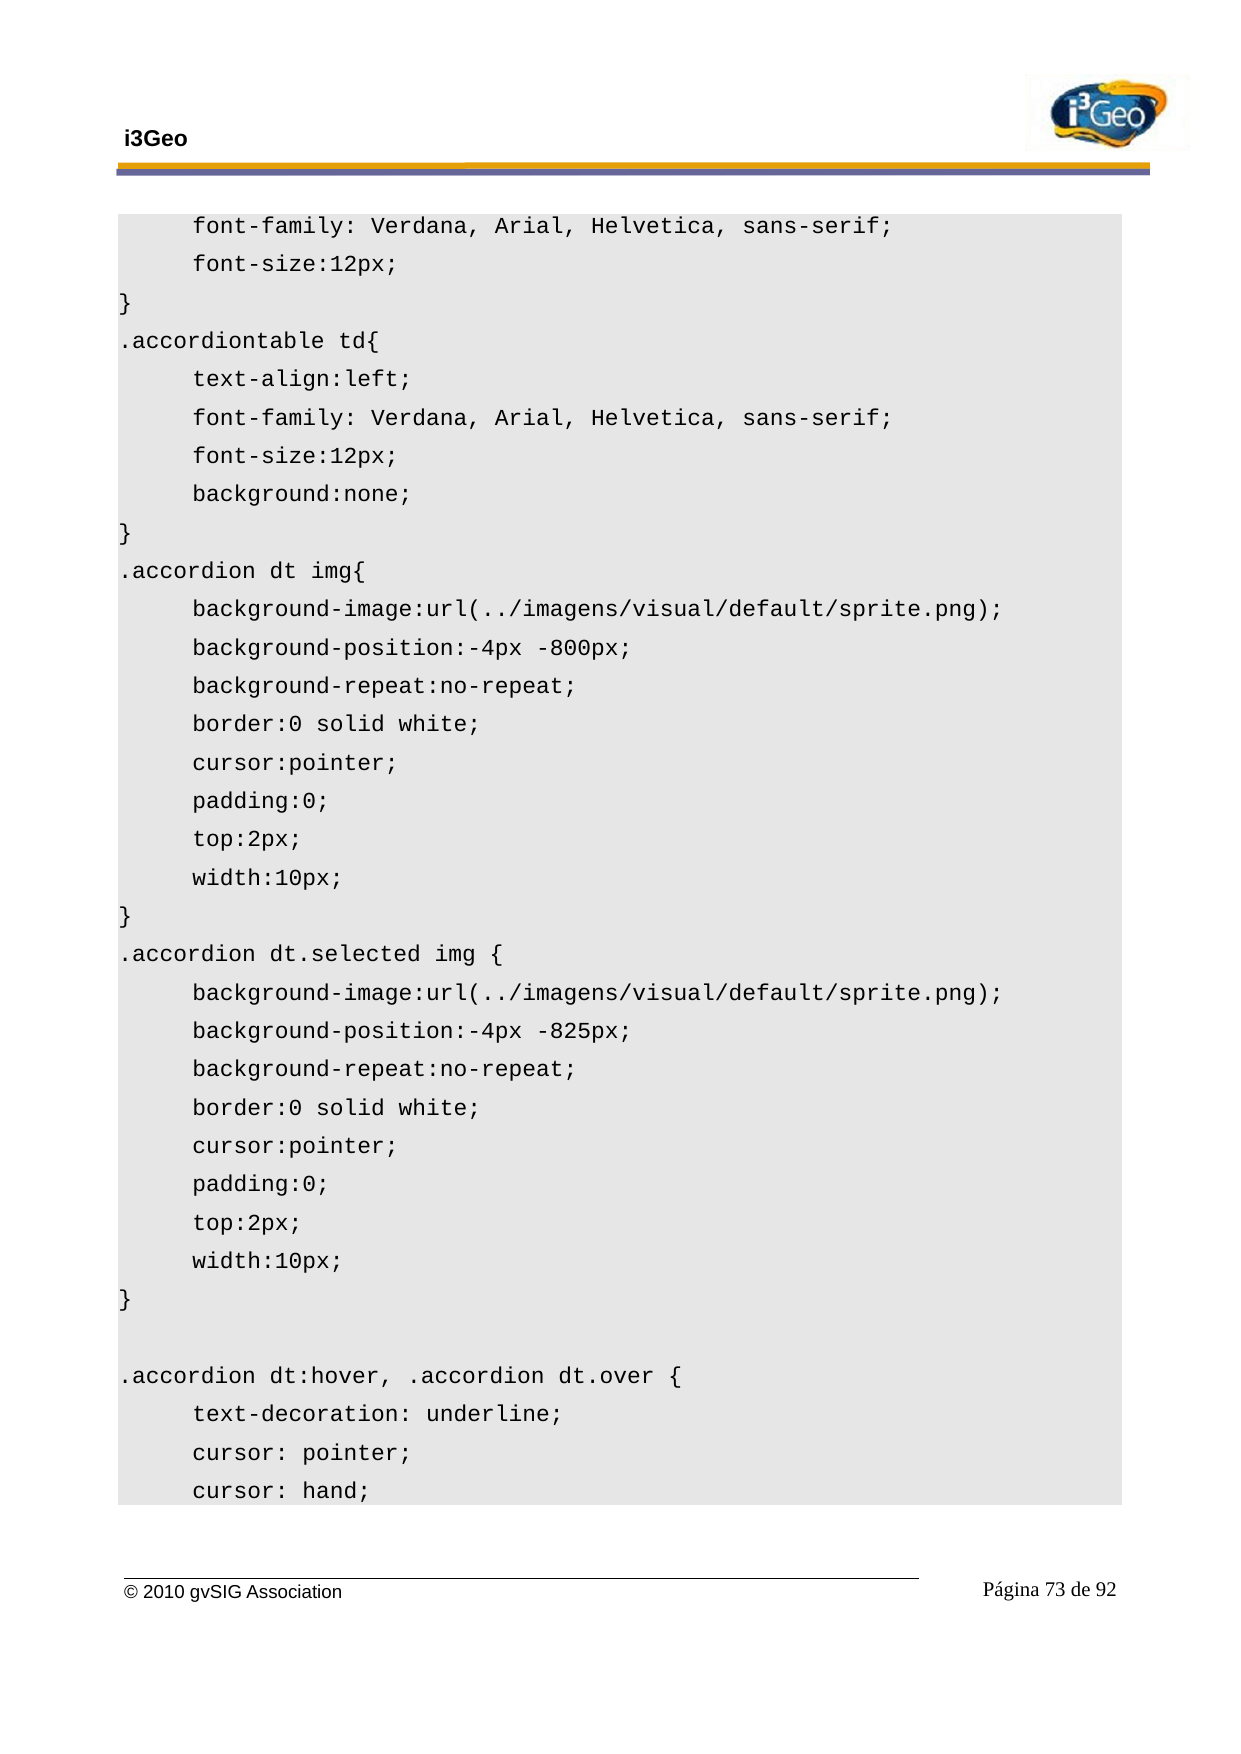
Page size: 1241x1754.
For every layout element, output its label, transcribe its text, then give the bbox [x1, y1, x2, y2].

text padding:0; [118, 1173, 1122, 1199]
text cursor:pointer; [118, 1134, 1122, 1160]
text border:0 solid white; [118, 1096, 1122, 1122]
text background:none; [118, 483, 1122, 509]
text font-size:12px; [118, 444, 1122, 470]
text font-family: Verdana, Arial, Helvetica, sans-serif; [118, 406, 1122, 432]
text background-image:url(../imagens/visual/default/sprite.png); [118, 598, 1122, 624]
text font-family: Verdana, Arial, Helvetica, sans-serif; [118, 214, 1122, 240]
text } [118, 904, 1122, 930]
text background-repeat:no-repeat; [118, 1058, 1122, 1084]
text .accordion dt img{ [118, 559, 1122, 585]
text text-decoration: underline; [118, 1403, 1122, 1429]
text background-position:-4px -825px; [118, 1019, 1122, 1045]
text .accordion dt.selected img { [118, 943, 1122, 969]
text background-position:-4px -800px; [118, 636, 1122, 662]
text width:10px; [118, 1249, 1122, 1275]
text font-size:12px; [118, 253, 1122, 279]
text top:2px; [118, 1211, 1122, 1237]
text cursor:pointer; [118, 751, 1122, 777]
text } [118, 291, 1122, 317]
text cursor: hand; [118, 1479, 1122, 1505]
text width:10px; [118, 866, 1122, 892]
text } [118, 1288, 1122, 1314]
text top:2px; [118, 828, 1122, 854]
text border:0 solid white; [118, 713, 1122, 739]
text cursor: pointer; [118, 1441, 1122, 1467]
text text-align:left; [118, 368, 1122, 394]
text background-image:url(../imagens/visual/default/sprite.png); [118, 981, 1122, 1007]
text padding:0; [118, 789, 1122, 815]
text .accordiontable td{ [118, 329, 1122, 355]
text } [118, 521, 1122, 547]
picture [1025, 74, 1191, 151]
text background-repeat:no-repeat; [118, 674, 1122, 700]
text .accordion dt:hover, .accordion dt.over { [118, 1364, 1122, 1390]
